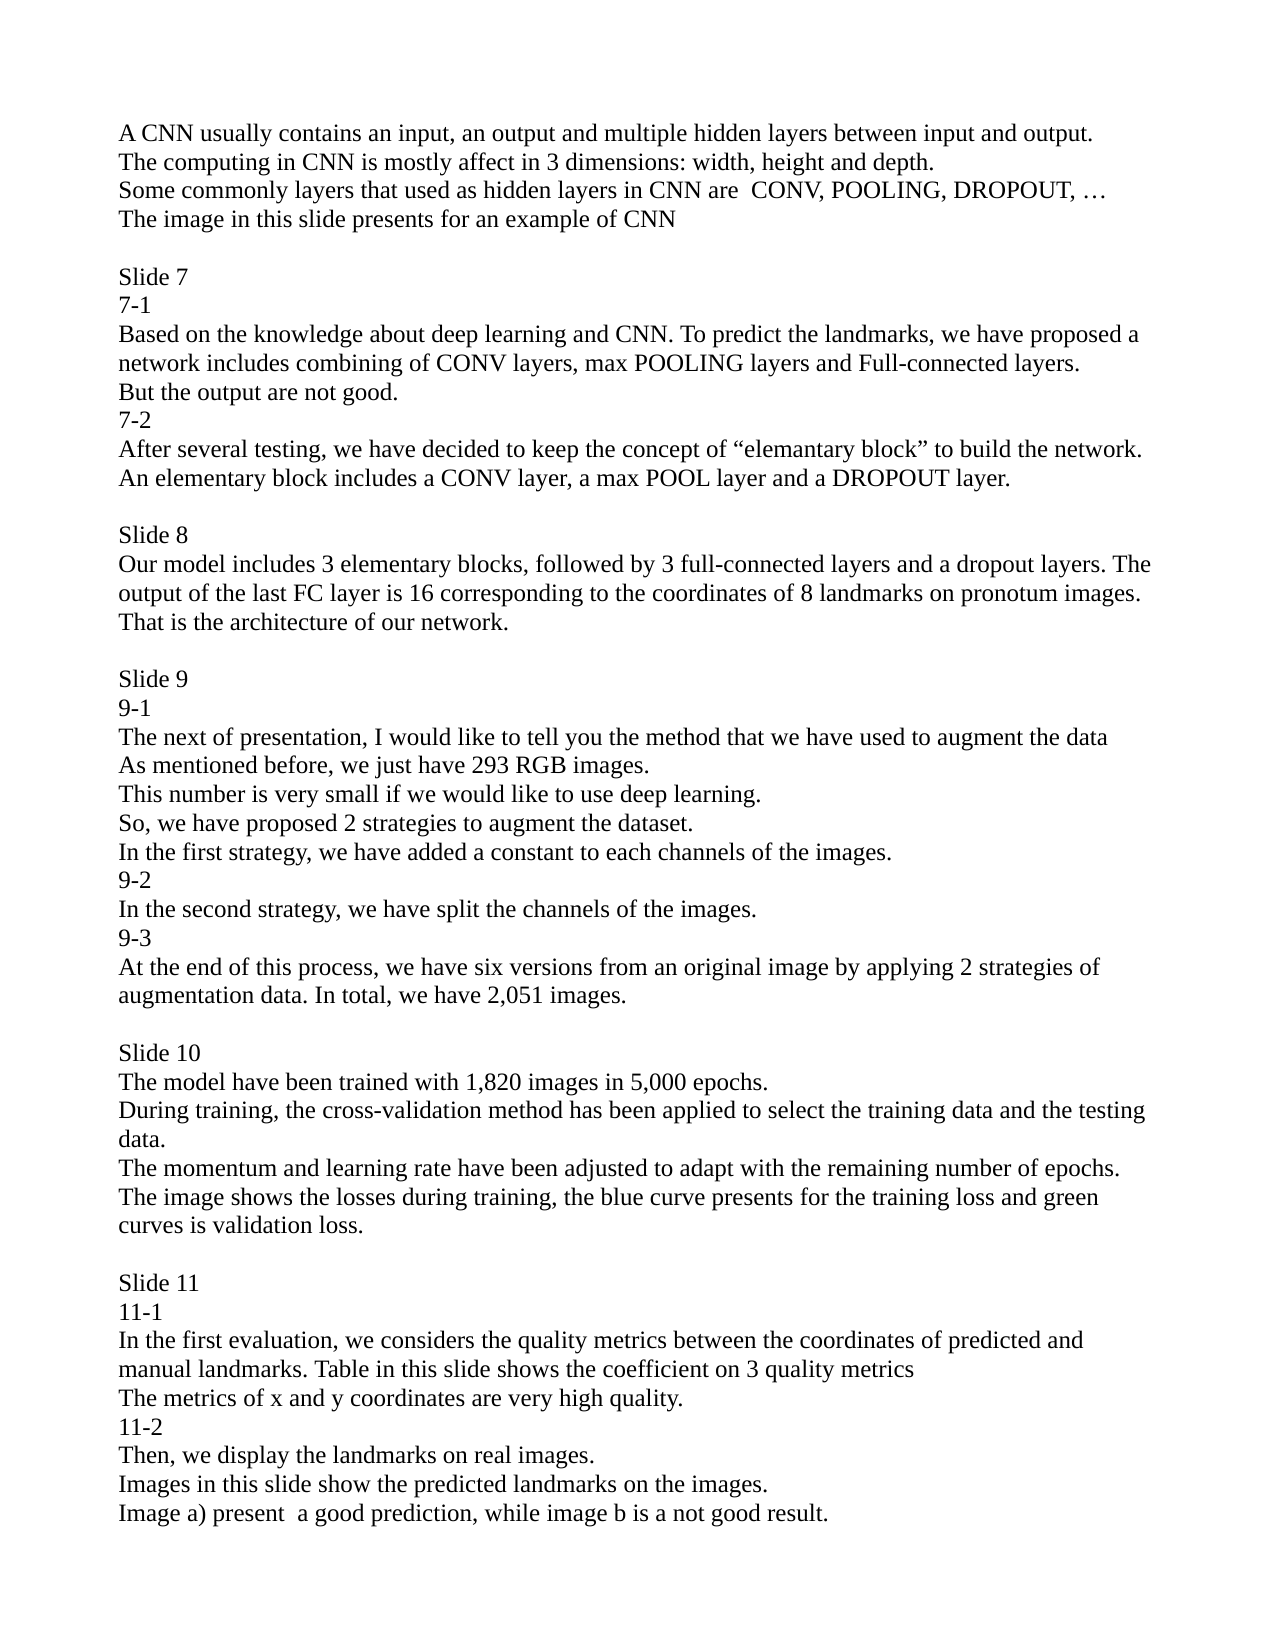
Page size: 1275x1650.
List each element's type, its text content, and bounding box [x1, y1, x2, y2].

text In the first evaluation, we considers the quality metrics between the coordinates of predicted and manual landmarks. Table in this slide shows the coefficient on 3 quality metrics [118, 1326, 1157, 1383]
text But the output are not good. [118, 377, 1157, 406]
text The metrics of x and y coordinates are very high quality. [118, 1383, 1157, 1412]
text Slide 7 [118, 262, 1157, 291]
text As mentioned before, we just have 293 RGB images. [118, 751, 1157, 779]
text 9-1 [118, 693, 1157, 722]
text Slide 10 [118, 1038, 1157, 1067]
text In the first strategy, we have added a constant to each channels of the images. [118, 837, 1157, 866]
text The computing in CNN is mostly affect in 3 dimensions: width, height and depth. [118, 147, 1157, 176]
text Images in this slide show the predicted landmarks on the images. [118, 1469, 1157, 1498]
text After several testing, we have decided to keep the concept of “elemantary block” to build the network. [118, 434, 1157, 463]
text Our model includes 3 elementary blocks, followed by 3 full-connected layers and a dropout layers. The output of the last FC layer is 16 corresponding to the coordinates of 8 landmarks on pronotum images. [118, 549, 1157, 607]
text The model have been trained with 1,820 images in 5,000 epochs. [118, 1067, 1157, 1096]
text During training, the cross-validation method has been applied to select the training data and the testing data. [118, 1096, 1157, 1153]
text Image a) present a good prediction, while image b is a not good result. [118, 1498, 1157, 1527]
text 9-2 [118, 866, 1157, 894]
text Slide 9 [118, 664, 1157, 693]
text 11-1 [118, 1297, 1157, 1326]
text In the second strategy, we have split the channels of the images. [118, 894, 1157, 923]
text 7-1 [118, 291, 1157, 319]
text Slide 8 [118, 521, 1157, 549]
text The momentum and learning rate have been adjusted to adapt with the remaining number of epochs. [118, 1153, 1157, 1182]
text The next of presentation, I would like to tell you the method that we have used to augment the data [118, 722, 1157, 751]
text The image in this slide presents for an example of CNN [118, 204, 1157, 233]
text 11-2 [118, 1412, 1157, 1441]
text This number is very small if we would like to use deep learning. [118, 779, 1157, 808]
text At the end of this process, we have six versions from an original image by applying 2 strategies of augmentation data. In total, we have 2,051 images. [118, 952, 1157, 1009]
text Based on the knowledge about deep learning and CNN. To predict the landmarks, we have proposed a network includes combining of CONV layers, max POOLING layers and Full-connected layers. [118, 319, 1157, 377]
text A CNN usually contains an input, an output and multiple hidden layers between input and output. [118, 118, 1157, 147]
text Then, we display the landmarks on real images. [118, 1441, 1157, 1469]
text An elementary block includes a CONV layer, a max POOL layer and a DROPOUT layer. [118, 463, 1157, 492]
text That is the architecture of our network. [118, 607, 1157, 636]
text Some commonly layers that used as hidden layers in CNN are CONV, POOLING, DROPOUT, … [118, 176, 1157, 204]
text Slide 11 [118, 1268, 1157, 1297]
text 7-2 [118, 406, 1157, 434]
text 9-3 [118, 923, 1157, 952]
text The image shows the losses during training, the blue curve presents for the training loss and green curves is validation loss. [118, 1182, 1157, 1239]
text So, we have proposed 2 strategies to augment the dataset. [118, 808, 1157, 837]
